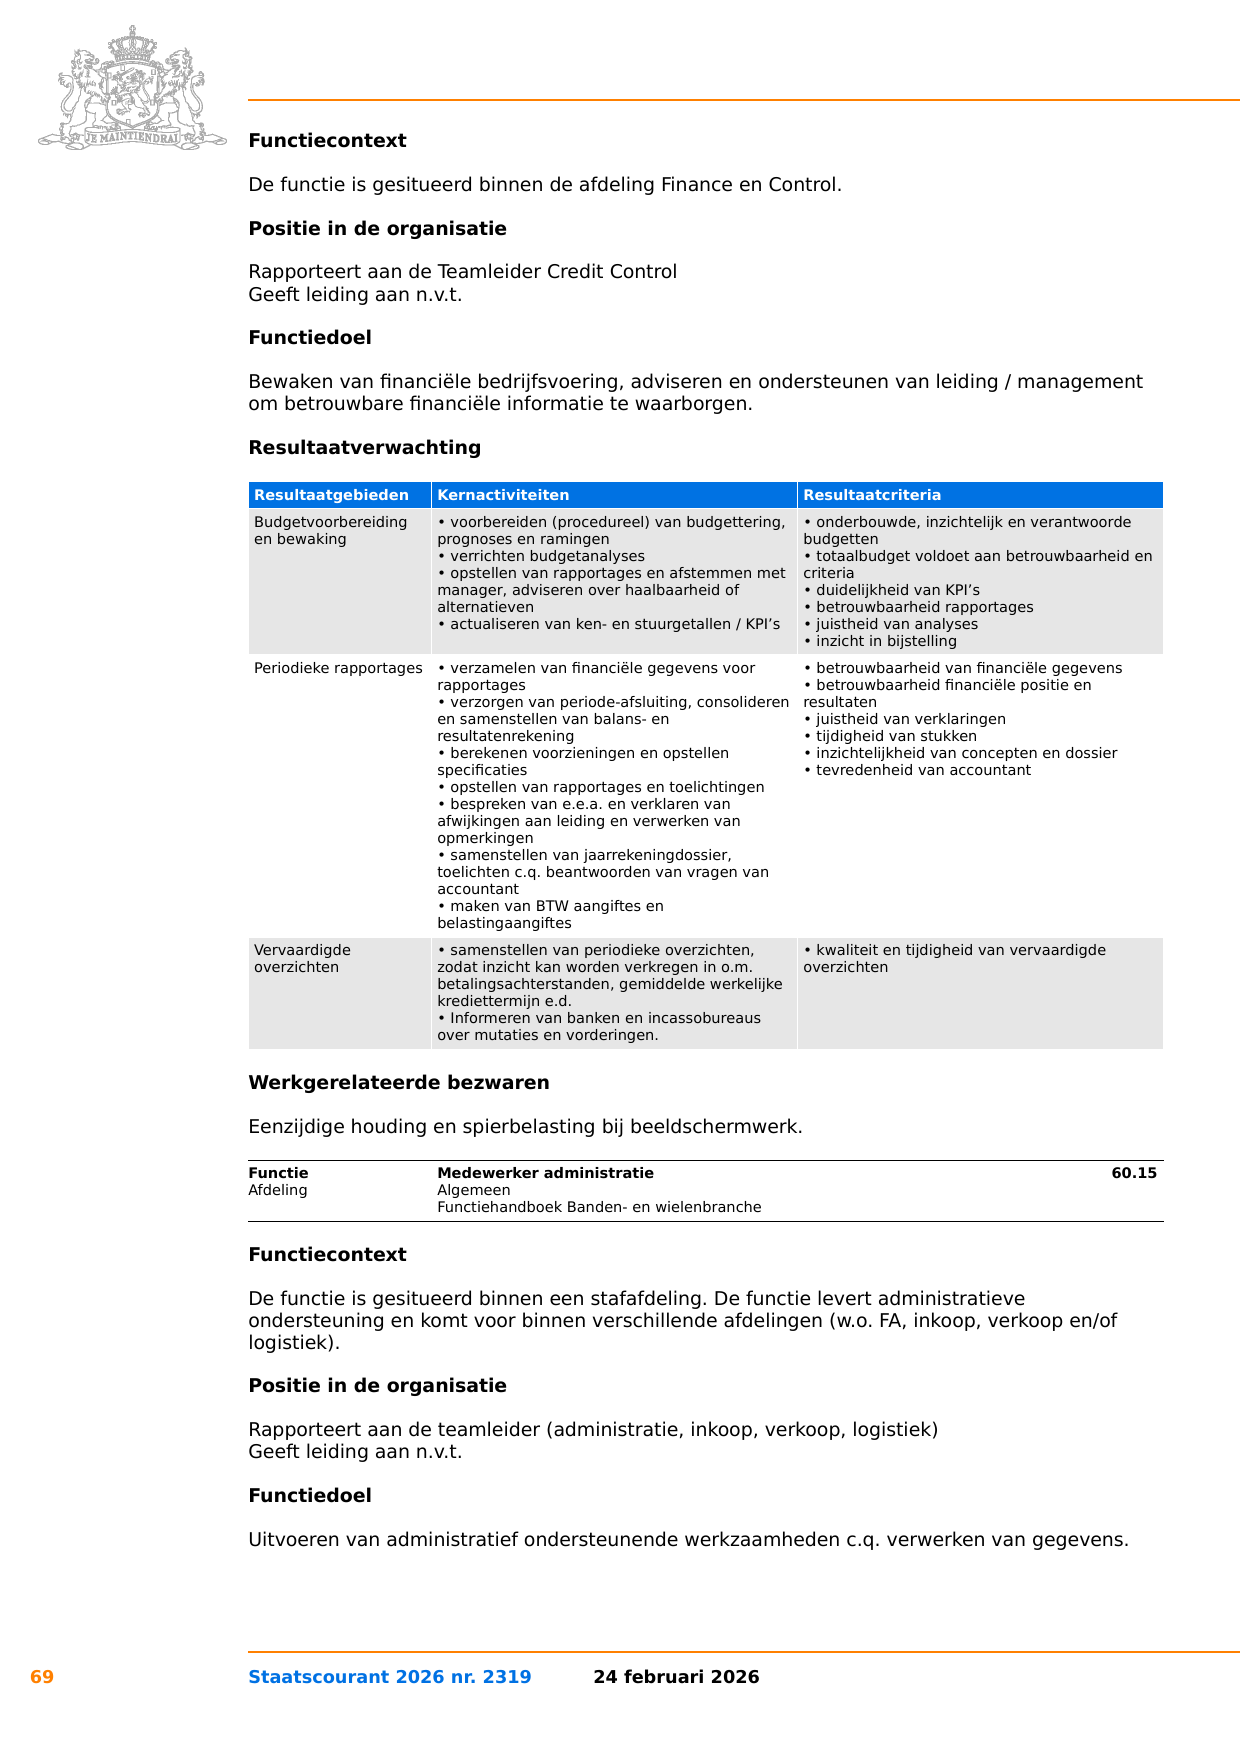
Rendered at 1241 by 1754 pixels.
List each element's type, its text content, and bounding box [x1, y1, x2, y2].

table_cell Periodieke rapportages [249, 656, 431, 937]
table_cell • samenstellen van periodieke overzichten, zodat inzicht kan worden verkregen in o.m. betalingsachterstanden, gemiddelde werkelijke krediettermijn e.d. • Informeren van banken en incassobureaus over mutaties en vorderingen. [432, 938, 797, 1049]
text Rapporteert aan de Teamleider Credit Control [248, 261, 1163, 283]
table_header Resultaatcriteria [798, 482, 1163, 508]
table_header Kernactiviteiten [432, 482, 797, 508]
subtitle Positie in de organisatie [248, 218, 1163, 239]
text Rapporteert aan de teamleider (administratie, inkoop, verkoop, logistiek) [248, 1419, 1163, 1441]
table_cell • betrouwbaarheid van financiële gegevens • betrouwbaarheid financiële positie en resultaten • juistheid van verklaringen • tijdigheid van stukken • inzichtelijkheid van concepten en dossier • tevredenheid van accountant [798, 656, 1163, 937]
table_cell Vervaardigde overzichten [249, 938, 431, 1049]
table_cell • voorbereiden (procedureel) van budgettering, prognoses en ramingen • verrichten budgetanalyses • opstellen van rapportages en afstemmen met manager, adviseren over haalbaarheid of alternatieven • actualiseren van ken- en stuurgetallen / KPI’s [432, 509, 797, 654]
subtitle Positie in de organisatie [248, 1375, 1163, 1397]
table_header Medewerker administratie Algemeen Functiehandboek Banden- en wielenbranche [431, 1161, 980, 1221]
table_header 60.15 [980, 1161, 1163, 1221]
subtitle Werkgerelateerde bezwaren [248, 1072, 1163, 1094]
text Geeft leiding aan n.v.t. [248, 1441, 1163, 1463]
subtitle Functiecontext [248, 130, 1163, 152]
table_cell • verzamelen van financiële gegevens voor rapportages • verzorgen van periode-afsluiting, consolideren en samenstellen van balans- en resultatenrekening • berekenen voorzieningen en opstellen specificaties • opstellen van rapportages en toelichtingen • bespreken van e.e.a. en verklaren van afwijkingen aan leiding en verwerken van opmerkingen • samenstellen van jaarrekeningdossier, toelichten c.q. beantwoorden van vragen van accountant • maken van BTW aangiftes en belastingaangiftes [432, 656, 797, 937]
text Geeft leiding aan n.v.t. [248, 283, 1163, 305]
text De functie is gesitueerd binnen de afdeling Finance en Control. [248, 174, 1163, 196]
table_cell • kwaliteit en tijdigheid van vervaardigde overzichten [798, 938, 1163, 1049]
text Uitvoeren van administratief ondersteunende werkzaamheden c.q. verwerken van gegevens. [248, 1529, 1163, 1551]
subtitle Functiedoel [248, 327, 1163, 349]
subtitle Functiedoel [248, 1485, 1163, 1507]
subtitle Resultaatverwachting [248, 437, 1163, 459]
text De functie is gesitueerd binnen een stafafdeling. De functie levert administratieve ondersteuning en komt voor binnen verschillende afdelingen (w.o. FA, inkoop, verkoop en/of logistiek). [248, 1288, 1163, 1353]
text Bewaken van financiële bedrijfsvoering, adviseren en ondersteunen van leiding / management om betrouwbare financiële informatie te waarborgen. [248, 371, 1163, 415]
text Eenzijdige houding en spierbelasting bij beeldschermwerk. [248, 1116, 1163, 1138]
picture [38, 25, 227, 150]
table_cell • onderbouwde, inzichtelijk en verantwoorde budgetten • totaalbudget voldoet aan betrouwbaarheid en criteria • duidelijkheid van KPI’s • betrouwbaarheid rapportages • juistheid van analyses • inzicht in bijstelling [798, 509, 1163, 654]
table_cell Budgetvoorbereiding en bewaking [249, 509, 431, 654]
subtitle Functiecontext [248, 1244, 1163, 1266]
table_header Resultaatgebieden [249, 482, 431, 508]
table_header Functie Afdeling [248, 1161, 431, 1221]
